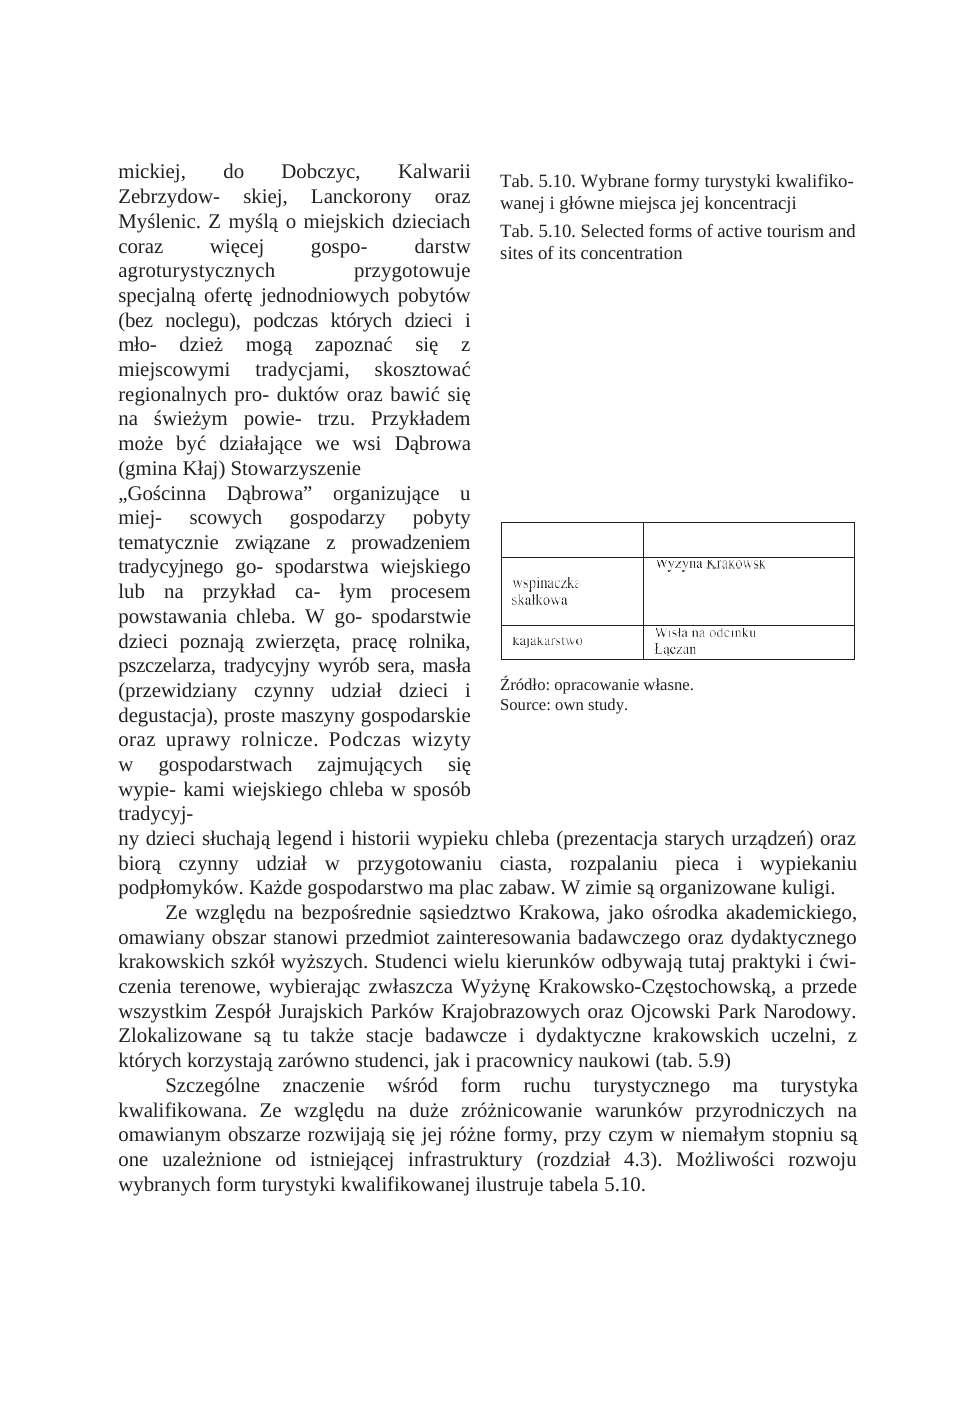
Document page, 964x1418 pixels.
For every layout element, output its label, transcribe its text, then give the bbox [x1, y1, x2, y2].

text mickiej, do Dobczyc, Kalwarii Zebrzydow- skiej, Lanckorony oraz Myślenic. Z myślą o miejskich dzieciach coraz więcej gospo- darstw agroturystycznych przygotowuje specjalną ofertę jednodniowych pobytów (bez noclegu), podczas których dzieci i mło- dzież mogą zapoznać się z miejscowymi tradycjami, skosztować regionalnych pro- duktów oraz bawić się na świeżym powie- trzu. Przykładem może być działające we wsi Dąbrowa (gmina Kłaj) Stowarzyszenie [118, 159, 471, 480]
picture [654, 643, 696, 656]
picture [654, 628, 756, 637]
text Źródło: opracowanie własne. Source: own study. [500, 675, 696, 714]
picture [512, 637, 582, 648]
picture [512, 577, 580, 605]
text Szczególne znaczenie wśród form ruchu turystycznego ma turystyka kwalifikowana. Ze względu na duże zróżnicowanie warunków przyrodniczych na omawianym obszarze rozwijają się jej różne formy, przy czym w niemałym stopniu są one uzależnione od istniejącej infrastruktury (rozdział 4.3). Możliwości rozwoju wybranych form turystyki kwalifikowanej ilustruje tabela 5.10. [118, 1073, 858, 1196]
table_cell [502, 626, 643, 659]
table_header [502, 523, 643, 557]
text Ze względu na bezpośrednie sąsiedztwo Krakowa, jako ośrodka akademickiego, omawiany obszar stanowi przedmiot zainteresowania badawczego oraz dydaktycznego krakowskich szkół wyższych. Studenci wielu kierunków odbywają tutaj praktyki i ćwi- czenia terenowe, wybierając zwłaszcza Wyżynę Krakowsko-Częstochowską, a przede wszystkim Zespół Jurajskich Parków Krajobrazowych oraz Ojcowski Park Narodowy. Zlokalizowane są tu także stacje badawcze i dydaktyczne krakowskich uczelni, z których korzystają zarówno studenci, jak i pracownicy naukowi (tab. 5.9) [118, 900, 858, 1072]
picture [654, 560, 765, 572]
text Tab. 5.10. Wybrane formy turystyki kwalifiko- wanej i główne miejsca jej koncentracji [500, 169, 870, 213]
table_header [644, 523, 854, 557]
text ny dzieci słuchają legend i historii wypieku chleba (prezentacja starych urządzeń) oraz biorą czynny udział w przygotowaniu ciasta, rozpalaniu pieca i wypiekaniu podpłomyków. Każde gospodarstwo ma plac zabaw. W zimie są organizowane kuligi. [118, 826, 857, 899]
text „Gościnna Dąbrowa” organizujące u miej- scowych gospodarzy pobyty tematycznie związane z prowadzeniem tradycyjnego go- spodarstwa wiejskiego lub na przykład ca- łym procesem powstawania chleba. W go- spodarstwie dzieci poznają zwierzęta, pracę rolnika, pszczelarza, tradycyjny wyrób sera, masła (przewidziany czynny udział dzieci i degustacja), proste maszyny gospodarskie oraz uprawy rolnicze. Podczas wizyty w gospodarstwach zajmujących się wypie- kami wiejskiego chleba w sposób tradycyj- [118, 480, 471, 825]
table_cell [644, 626, 854, 659]
text Tab. 5.10. Selected forms of active tourism and sites of its concentration [500, 220, 870, 263]
table_cell [644, 558, 854, 625]
table_cell [502, 558, 643, 625]
